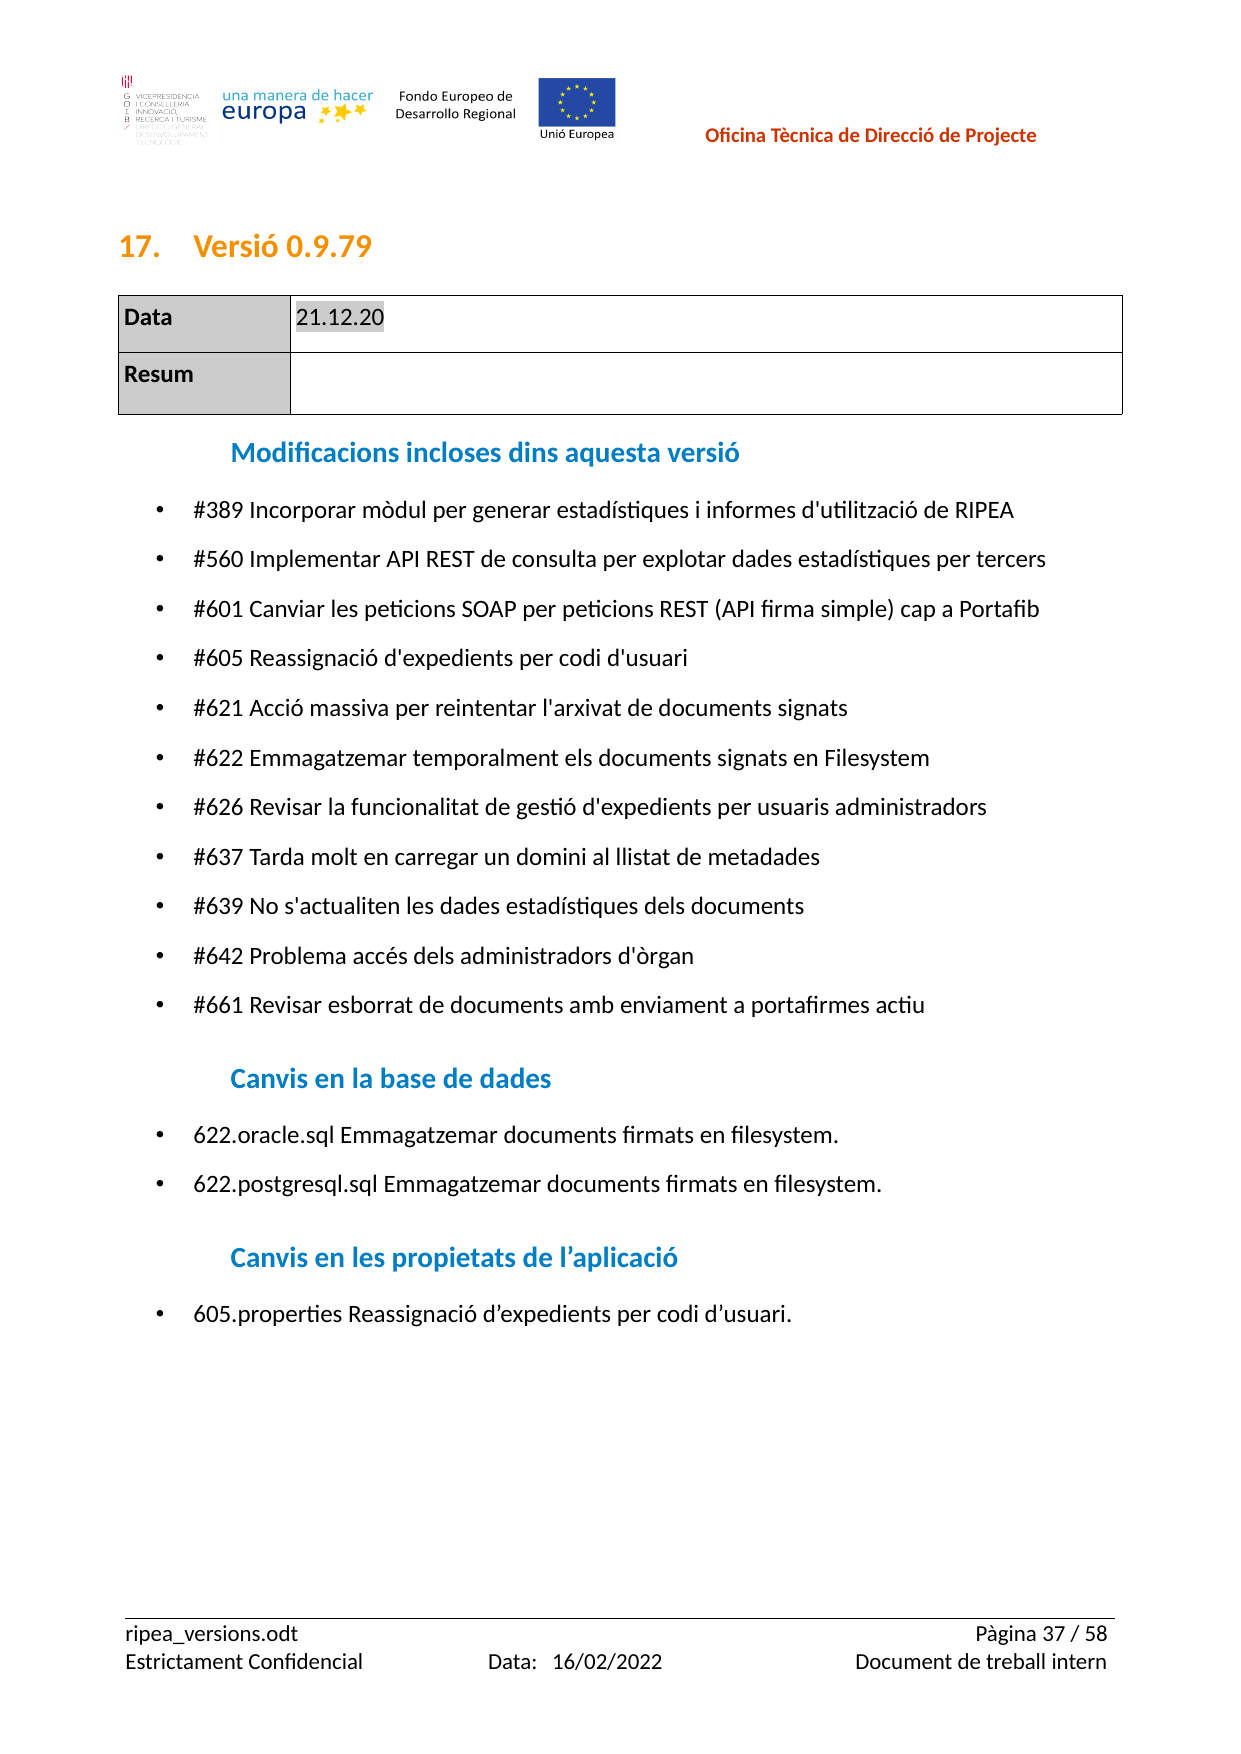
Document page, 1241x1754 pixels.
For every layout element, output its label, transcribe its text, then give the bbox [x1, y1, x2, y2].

table_cell [291, 353, 1122, 414]
list #626 Revisar la funcionalitat de gestió d'expedients per usuaris administradors [156, 791, 1122, 822]
list 622.oracle.sql Emmagatzemar documents firmats en filesystem. [156, 1119, 1122, 1149]
list #621 Acció massiva per reintentar l'arxivat de documents signats [156, 692, 1122, 723]
list #605 Reassignació d'expedients per codi d'usuari [156, 642, 1122, 673]
list #389 Incorporar mòdul per generar estadístiques i informes d'utilització de RIPEA [156, 494, 1122, 524]
subtitle Modificacions incloses dins aquesta versió [153, 434, 1122, 470]
list #601 Canviar les peticions SOAP per peticions REST (API firma simple) cap a Portafib [156, 593, 1122, 623]
subtitle Canvis en les propietats de l’aplicació [153, 1239, 1122, 1274]
list #661 Revisar esborrat de documents amb enviament a portafirmes actiu [156, 989, 1122, 1020]
list #639 No s'actualiten les dades estadístiques dels documents [156, 890, 1122, 921]
list #642 Problema accés dels administradors d'òrgan [156, 940, 1122, 971]
list 622.postgresql.sql Emmagatzemar documents firmats en filesystem. [156, 1169, 1122, 1199]
subtitle Versió 0.9.79 [118, 225, 1122, 266]
list #560 Implementar API REST de consulta per explotar dades estadístiques per tercers [156, 543, 1122, 574]
list #622 Emmagatzemar temporalment els documents signats en Filesystem [156, 742, 1122, 772]
table_header 21.12.20 [291, 296, 1122, 352]
table_header Data [119, 296, 290, 352]
list #637 Tarda molt en carregar un domini al llistat de metadades [156, 841, 1122, 871]
list 605.properties Reassignació d’expedients per codi d’usuari. [156, 1298, 1122, 1329]
picture [118, 73, 213, 147]
table_cell Resum [119, 353, 290, 414]
subtitle Canvis en la base de dades [153, 1060, 1122, 1095]
picture [219, 73, 621, 147]
